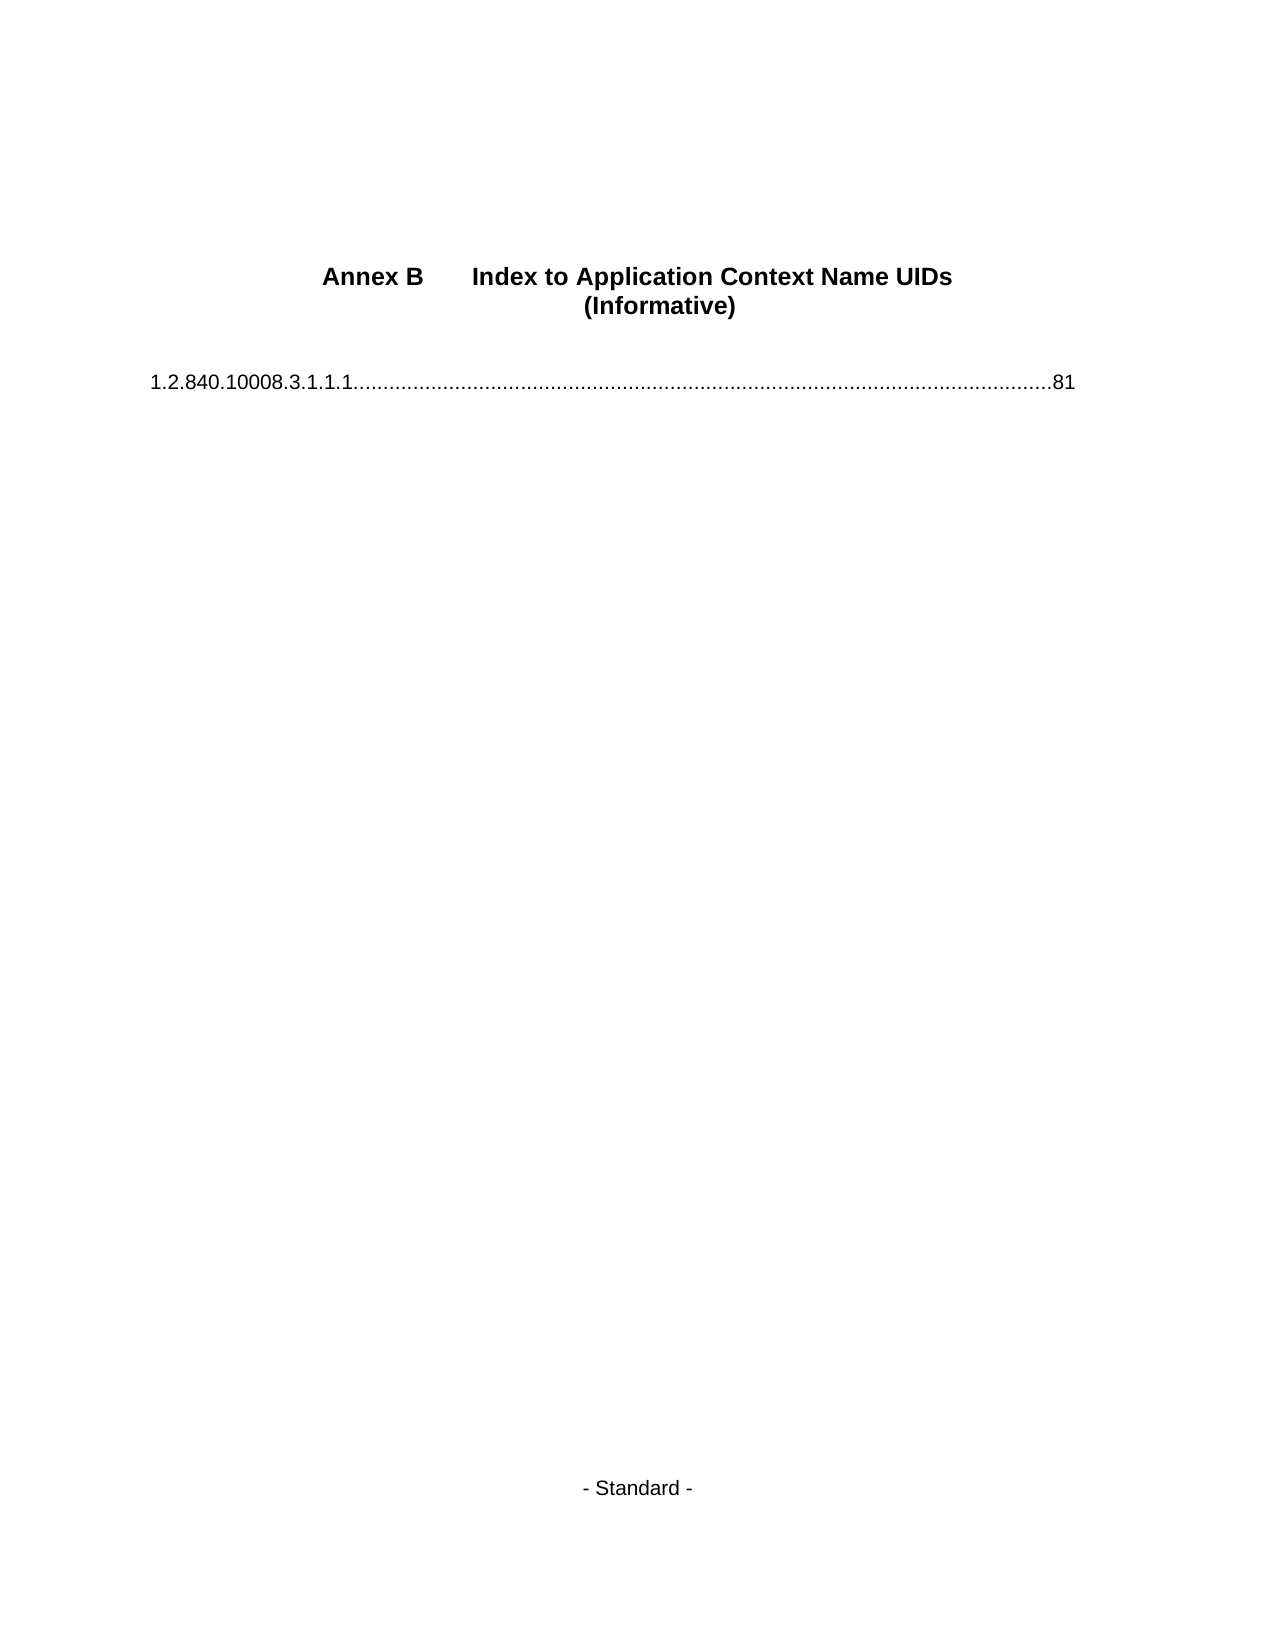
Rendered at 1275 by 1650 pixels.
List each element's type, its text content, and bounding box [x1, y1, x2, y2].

subtitle Annex B Index to Application Context Name UIDs (Informative) [150, 262, 1125, 320]
text 1.2.840.10008.3.1.1.1.....................................................................................................................81 [150, 370, 1125, 394]
